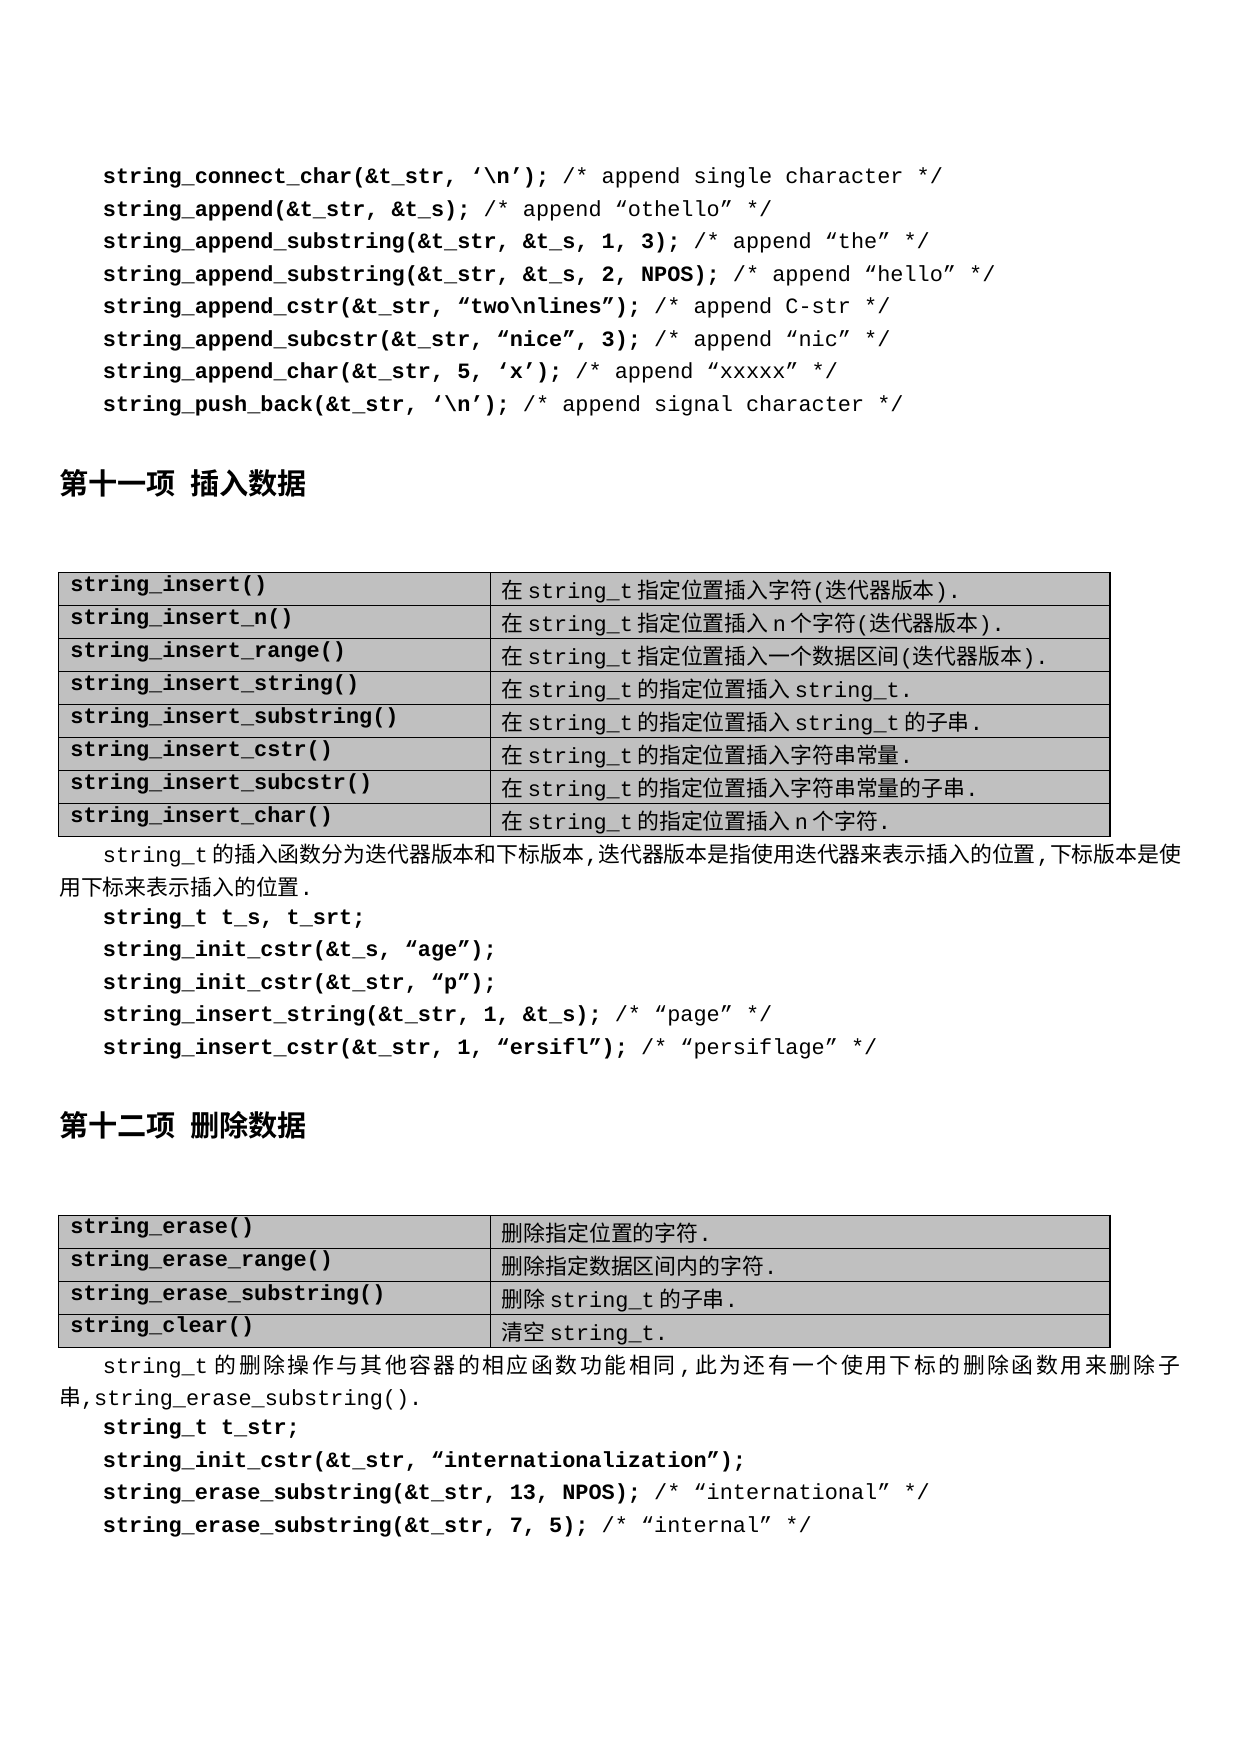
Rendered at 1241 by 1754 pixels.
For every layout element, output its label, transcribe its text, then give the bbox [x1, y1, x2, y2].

text string_insert_cstr(&t_str, 1, “ersifl”); /* “persiflage” */ [59, 1032, 1181, 1064]
table_cell 在string_t指定位置插入一个数据区间(迭代器版本). [491, 639, 1109, 671]
table_cell string_insert_range() [59, 639, 490, 671]
table_cell string_erase_substring() [59, 1282, 490, 1314]
text string_push_back(&t_str, ‘\n’); /* append signal character */ [59, 389, 1181, 422]
table_header 删除指定位置的字符. [491, 1216, 1109, 1248]
text string_append_substring(&t_str, &t_s, 1, 3); /* append “the” */ [59, 227, 1181, 259]
table_cell 删除string_t的子串. [491, 1282, 1109, 1314]
text string_insert_string(&t_str, 1, &t_s); /* “page” */ [59, 999, 1181, 1032]
text string_init_cstr(&t_str, “p”); [59, 967, 1181, 999]
table_cell string_insert_cstr() [59, 738, 490, 770]
text string_append_char(&t_str, 5, ‘x’); /* append “xxxxx” */ [59, 357, 1181, 389]
text string_erase_substring(&t_str, 13, NPOS); /* “international” */ [59, 1478, 1181, 1510]
text string_t t_s, t_srt; [59, 902, 1181, 934]
table_cell 删除指定数据区间内的字符. [491, 1249, 1109, 1281]
text string_append_subcstr(&t_str, “nice”, 3); /* append “nic” */ [59, 324, 1181, 357]
subtitle 删除数据 [59, 1092, 1181, 1157]
text string_append_cstr(&t_str, “two\nlines”); /* append C-str */ [59, 292, 1181, 324]
table_cell string_insert_substring() [59, 705, 490, 737]
text string_append(&t_str, &t_s); /* append “othello” */ [59, 194, 1181, 227]
text string_t的插入函数分为迭代器版本和下标版本,迭代器版本是指使用迭代器来表示插入的位置,下标版本是使用下标来表示插入的位置. [59, 837, 1181, 902]
text string_append_substring(&t_str, &t_s, 2, NPOS); /* append “hello” */ [59, 259, 1181, 292]
table_header string_insert() [59, 573, 490, 605]
table_cell string_clear() [59, 1315, 490, 1347]
table_cell 在string_t的指定位置插入字符串常量的子串. [491, 771, 1109, 803]
text string_t的删除操作与其他容器的相应函数功能相同,此为还有一个使用下标的删除函数用来删除子串,string_erase_substring(). [59, 1348, 1181, 1413]
text string_init_cstr(&t_str, “internationalization”); [59, 1445, 1181, 1478]
subtitle 插入数据 [59, 449, 1181, 514]
table_cell string_insert_subcstr() [59, 771, 490, 803]
table_cell 在string_t的指定位置插入n个字符. [491, 804, 1109, 836]
table_cell string_erase_range() [59, 1249, 490, 1281]
table_cell string_insert_string() [59, 672, 490, 704]
table_cell 在string_t指定位置插入n个字符(迭代器版本). [491, 606, 1109, 638]
table_cell 清空string_t. [491, 1315, 1109, 1347]
table_header 在string_t指定位置插入字符(迭代器版本). [491, 573, 1109, 605]
table_header string_erase() [59, 1216, 490, 1248]
text string_init_cstr(&t_s, “age”); [59, 934, 1181, 967]
text string_erase_substring(&t_str, 7, 5); /* “internal” */ [59, 1510, 1181, 1543]
table_cell 在string_t的指定位置插入字符串常量. [491, 738, 1109, 770]
text string_connect_char(&t_str, ‘\n’); /* append single character */ [59, 162, 1181, 194]
table_cell string_insert_n() [59, 606, 490, 638]
table_cell 在string_t的指定位置插入string_t的子串. [491, 705, 1109, 737]
text string_t t_str; [59, 1413, 1181, 1445]
table_cell 在string_t的指定位置插入string_t. [491, 672, 1109, 704]
table_cell string_insert_char() [59, 804, 490, 836]
